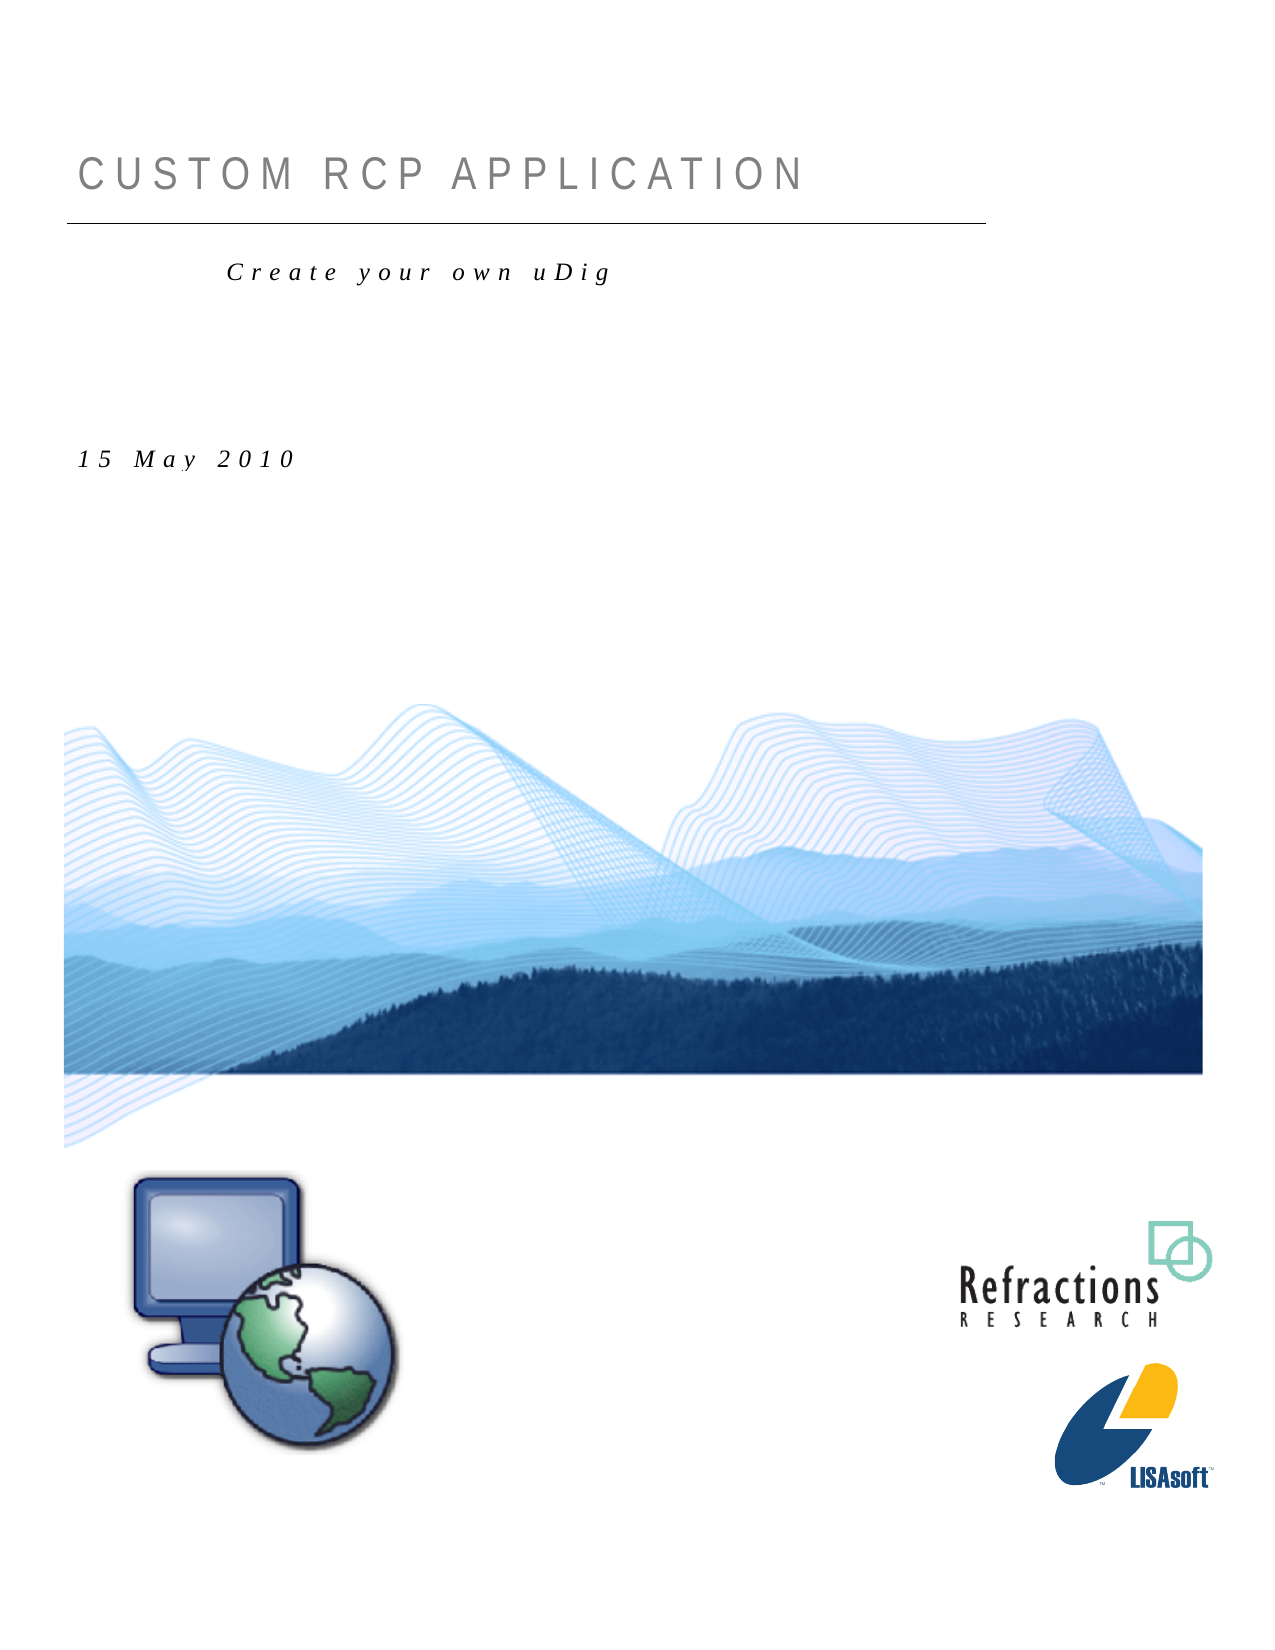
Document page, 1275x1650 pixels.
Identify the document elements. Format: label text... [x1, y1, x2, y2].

picture [63, 704, 1203, 1148]
title Custom RCP Application [77, 147, 1170, 199]
picture [77, 1170, 404, 1455]
picture [1054, 1363, 1214, 1488]
subtitle 15 May 2010 [77, 435, 508, 471]
picture [960, 1221, 1213, 1328]
subtitle Create your own uDig [226, 248, 1161, 285]
